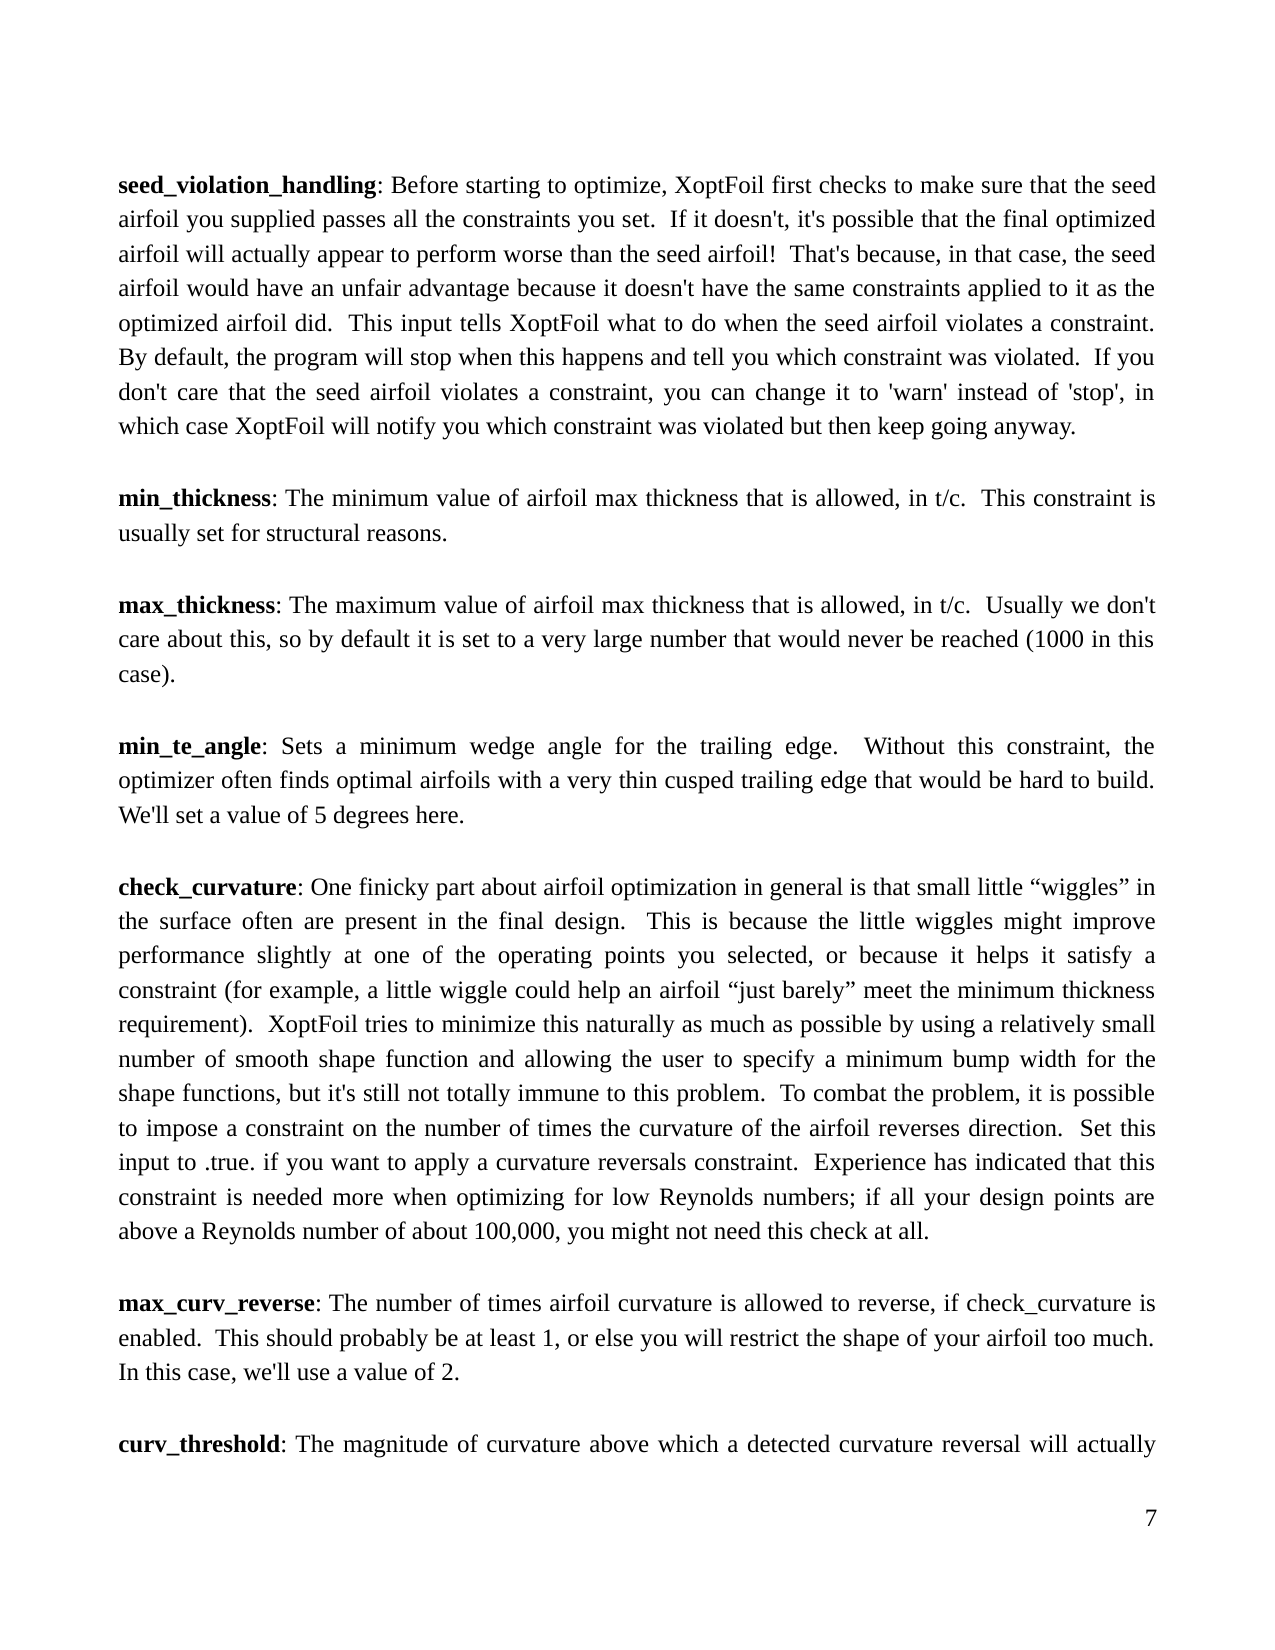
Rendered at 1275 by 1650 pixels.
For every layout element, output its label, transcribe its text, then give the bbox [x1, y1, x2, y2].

text check_curvature: One finicky part about airfoil optimization in general is that small little “wiggles” in the surface often are present in the final design. This is because the little wiggles might improve performance slightly at one of the operating points you selected, or because it helps it satisfy a constraint (for example, a little wiggle could help an airfoil “just barely” meet the minimum thickness requirement). XoptFoil tries to minimize this naturally as much as possible by using a relatively small number of smooth shape function and allowing the user to specify a minimum bump width for the shape functions, but it's still not totally immune to this problem. To combat the problem, it is possible to impose a constraint on the number of times the curvature of the airfoil reverses direction. Set this input to .true. if you want to apply a curvature reversals constraint. Experience has indicated that this constraint is needed more when optimizing for low Reynolds numbers; if all your design points are above a Reynolds number of about 100,000, you might not need this check at all. [118, 872, 1157, 1245]
text curv_threshold: The magnitude of curvature above which a detected curvature reversal will actually [118, 1429, 1157, 1458]
text seed_violation_handling: Before starting to optimize, XoptFoil first checks to make sure that the seed airfoil you supplied passes all the constraints you set. If it doesn't, it's possible that the final optimized airfoil will actually appear to perform worse than the seed airfoil! That's because, in that case, the seed airfoil would have an unfair advantage because it doesn't have the same constraints applied to it as the optimized airfoil did. This input tells XoptFoil what to do when the seed airfoil violates a constraint. By default, the program will stop when this happens and tell you which constraint was violated. If you don't care that the seed airfoil violates a constraint, you can change it to 'warn' instead of 'stop', in which case XoptFoil will notify you which constraint was violated but then keep going anyway. [118, 170, 1157, 440]
text max_thickness: The maximum value of airfoil max thickness that is allowed, in t/c. Usually we don't care about this, so by default it is set to a very large number that would never be reached (1000 in this case). [118, 590, 1157, 687]
text min_thickness: The minimum value of airfoil max thickness that is allowed, in t/c. This constraint is usually set for structural reasons. [118, 483, 1157, 547]
text max_curv_reverse: The number of times airfoil curvature is allowed to reverse, if check_curvature is enabled. This should probably be at least 1, or else you will restrict the shape of your airfoil too much. In this case, we'll use a value of 2. [118, 1288, 1157, 1386]
text min_te_angle: Sets a minimum wedge angle for the trailing edge. Without this constraint, the optimizer often finds optimal airfoils with a very thin cusped trailing edge that would be hard to build. We'll set a value of 5 degrees here. [118, 731, 1157, 828]
